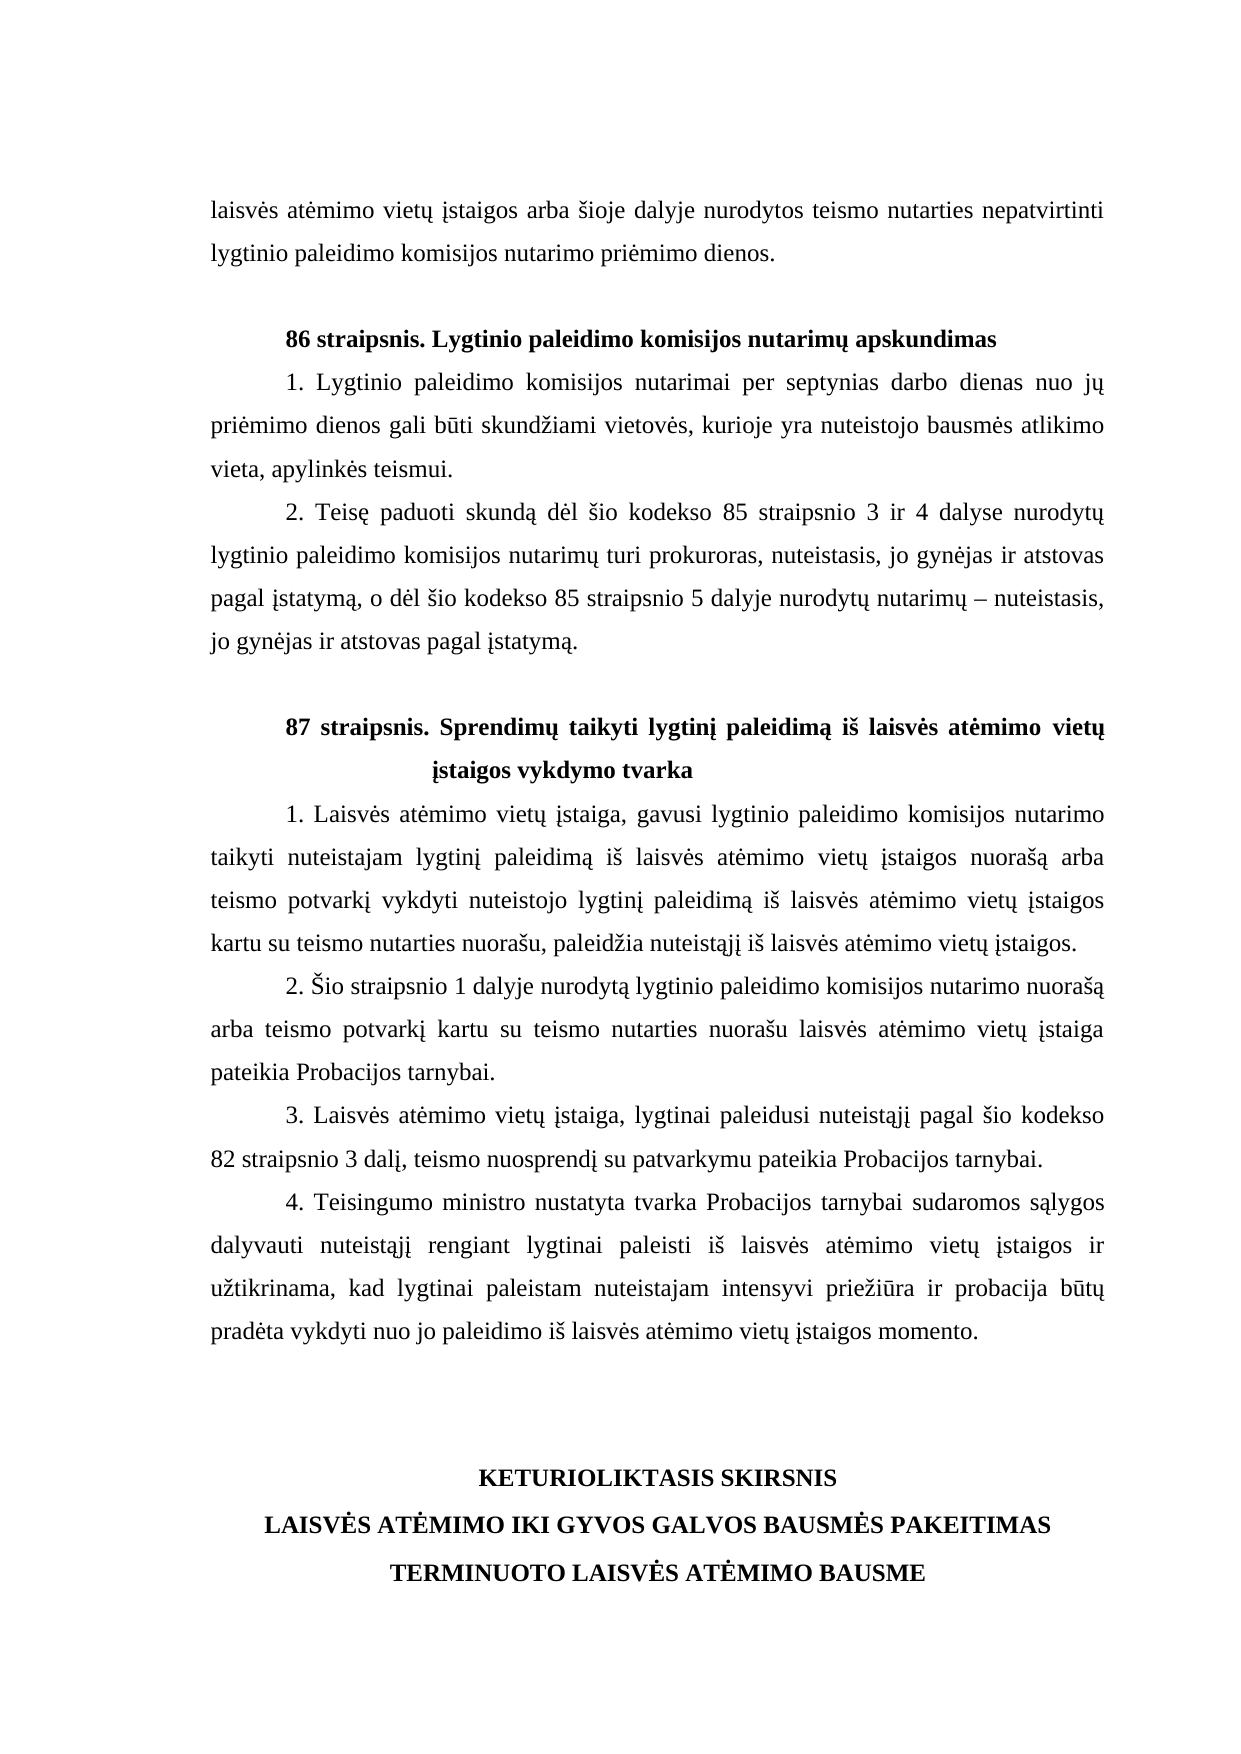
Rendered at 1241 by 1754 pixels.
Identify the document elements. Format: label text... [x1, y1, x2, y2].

text 4. Teisingumo ministro nustatyta tvarka Probacijos tarnybai sudaromos sąlygos dalyvauti nuteistąjį rengiant lygtinai paleisti iš laisvės atėmimo vietų įstaigos ir užtikrinama, kad lygtinai paleistam nuteistajam intensyvi priežiūra ir probacija būtų pradėta vykdyti nuo jo paleidimo iš laisvės atėmimo vietų įstaigos momento. [210, 1187, 1105, 1345]
text 1. Lygtinio paleidimo komisijos nutarimai per septynias darbo dienas nuo jų priėmimo dienos gali būti skundžiami vietovės, kurioje yra nuteistojo bausmės atlikimo vieta, apylinkės teismui. [210, 367, 1105, 482]
text 3. Laisvės atėmimo vietų įstaiga, lygtinai paleidusi nuteistąjį pagal šio kodekso 82 straipsnio 3 dalį, teismo nuosprendį su patvarkymu pateikia Probacijos tarnybai. [210, 1101, 1105, 1172]
text LAISVĖS ATĖMIMO IKI GYVOS GALVOS BAUSMĖS PAKEITIMAS TERMINUOTO LAISVĖS ATĖMIMO BAUSME [210, 1491, 1105, 1587]
text 2. Šio straipsnio 1 dalyje nurodytą lygtinio paleidimo komisijos nutarimo nuorašą arba teismo potvarkį kartu su teismo nutarties nuorašu laisvės atėmimo vietų įstaiga pateikia Probacijos tarnybai. [210, 971, 1105, 1086]
text laisvės atėmimo vietų įstaigos arba šioje dalyje nurodytos teismo nutarties nepatvirtinti lygtinio paleidimo komisijos nutarimo priėmimo dienos. [210, 195, 1105, 267]
text 86 straipsnis. Lygtinio paleidimo komisijos nutarimų apskundimas [210, 324, 1105, 353]
text 1. Laisvės atėmimo vietų įstaiga, gavusi lygtinio paleidimo komisijos nutarimo taikyti nuteistajam lygtinį paleidimą iš laisvės atėmimo vietų įstaigos nuorašą arba teismo potvarkį vykdyti nuteistojo lygtinį paleidimą iš laisvės atėmimo vietų įstaigos kartu su teismo nutarties nuorašu, paleidžia nuteistąjį iš laisvės atėmimo vietų įstaigos. [210, 799, 1105, 957]
text 2. Teisę paduoti skundą dėl šio kodekso 85 straipsnio 3 ir 4 dalyse nurodytų lygtinio paleidimo komisijos nutarimų turi prokuroras, nuteistasis, jo gynėjas ir atstovas pagal įstatymą, o dėl šio kodekso 85 straipsnio 5 dalyje nurodytų nutarimų – nuteistasis, jo gynėjas ir atstovas pagal įstatymą. [210, 497, 1105, 655]
text KETURIOLIKTASIS SKIRSNIS [210, 1443, 1105, 1491]
text 87 straipsnis. Sprendimų taikyti lygtinį paleidimą iš laisvės atėmimo vietų įstaigos vykdymo tvarka [285, 712, 1105, 784]
